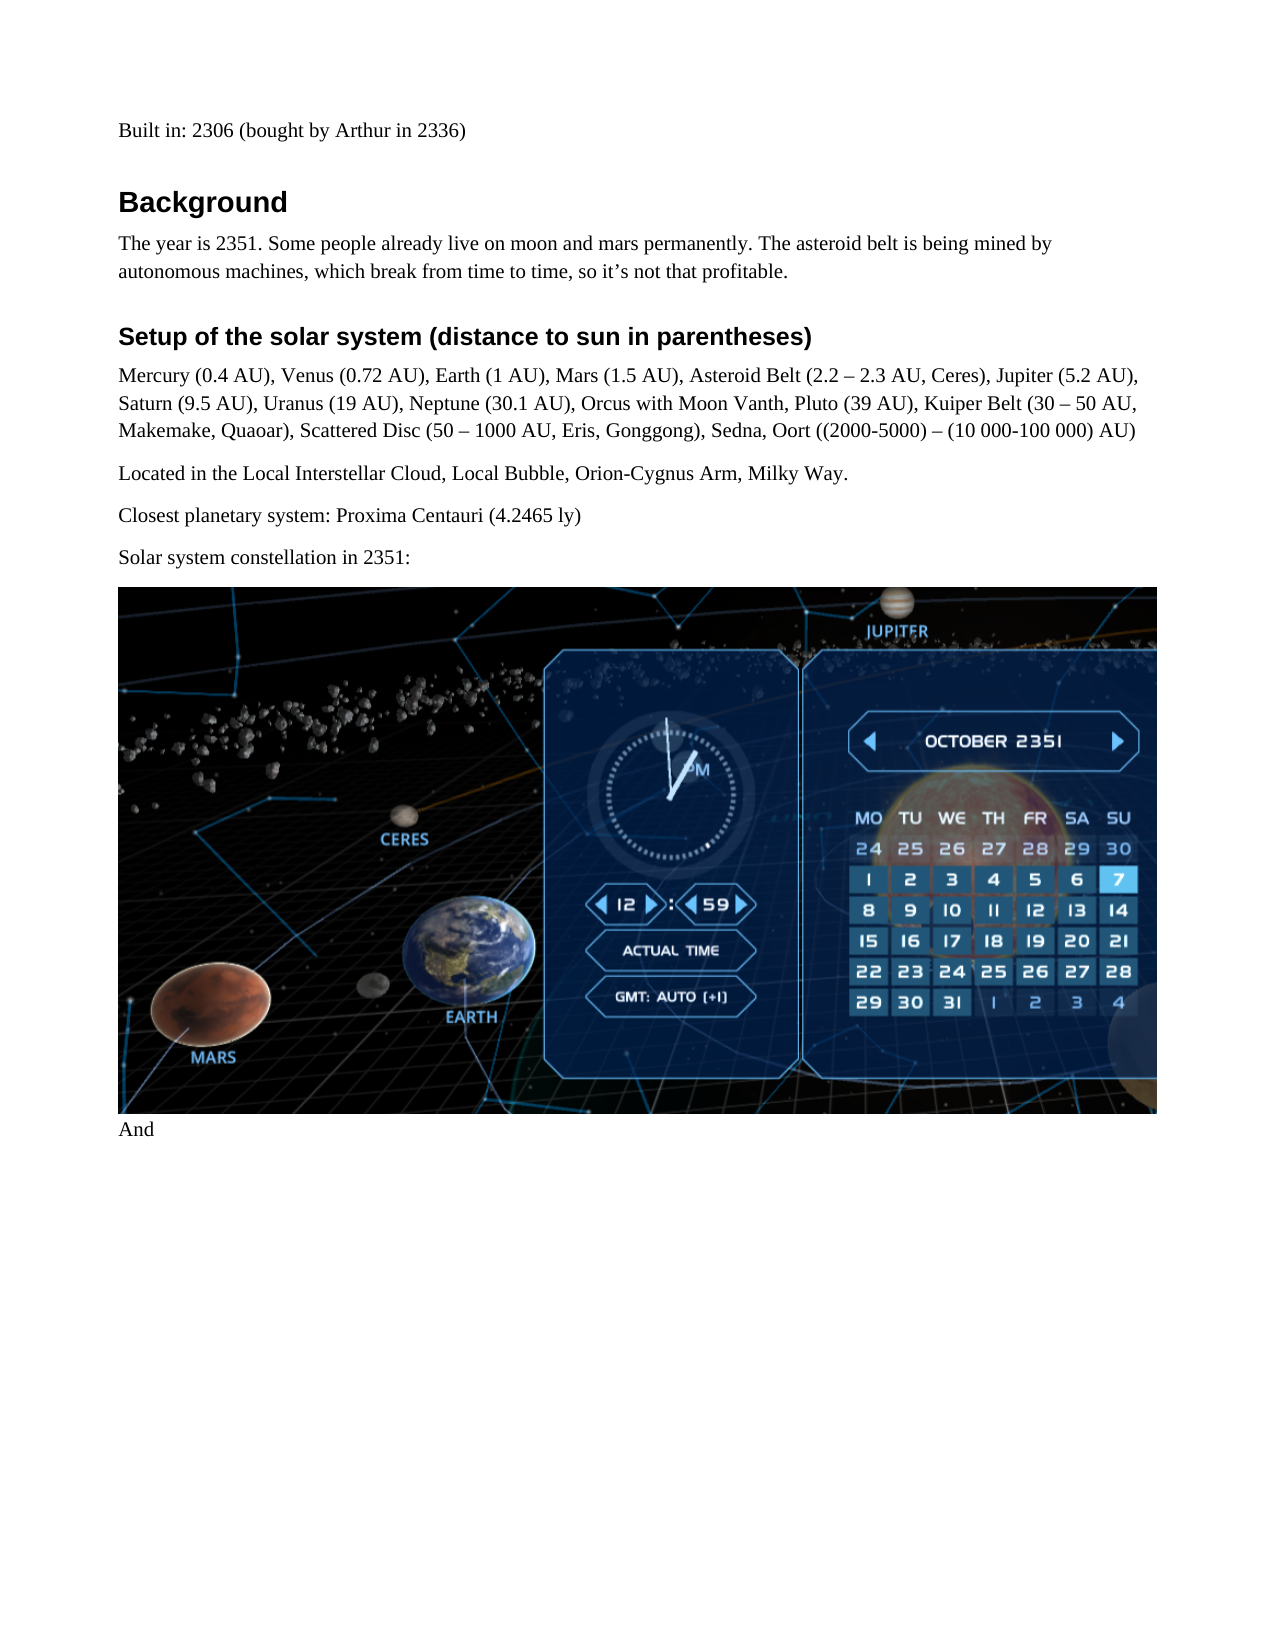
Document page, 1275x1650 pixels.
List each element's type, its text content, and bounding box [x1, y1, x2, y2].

picture [118, 587, 1157, 1114]
text Mercury (0.4 AU), Venus (0.72 AU), Earth (1 AU), Mars (1.5 AU), Asteroid Belt (2.2 – 2.3 AU, Ceres), Jupiter (5.2 AU), Saturn (9.5 AU), Uranus (19 AU), Neptune (30.1 AU), Orcus with Moon Vanth, Pluto (39 AU), Kuiper Belt (30 – 50 AU, Makemake, Quaoar), Scattered Disc (50 – 1000 AU, Eris, Gonggong), Sedna, Oort ((2000-5000) – (10 000-100 000) AU) [118, 363, 1157, 442]
text Built in: 2306 (bought by Arthur in 2336) [118, 118, 1157, 142]
subtitle Setup of the solar system (distance to sun in parentheses) [118, 322, 1157, 351]
text The year is 2351. Some people already live on moon and mars permanently. The asteroid belt is being mined by autonomous machines, which break from time to time, so it’s not that profitable. [118, 231, 1157, 283]
subtitle Background [118, 185, 1157, 219]
text Closest planetary system: Proxima Centauri (4.2465 ly) [118, 503, 1157, 527]
text And [118, 1114, 1157, 1141]
text Located in the Local Interstellar Cloud, Local Bubble, Orion-Cygnus Arm, Milky Way. [118, 461, 1157, 485]
text Solar system constellation in 2351: [118, 545, 1157, 569]
